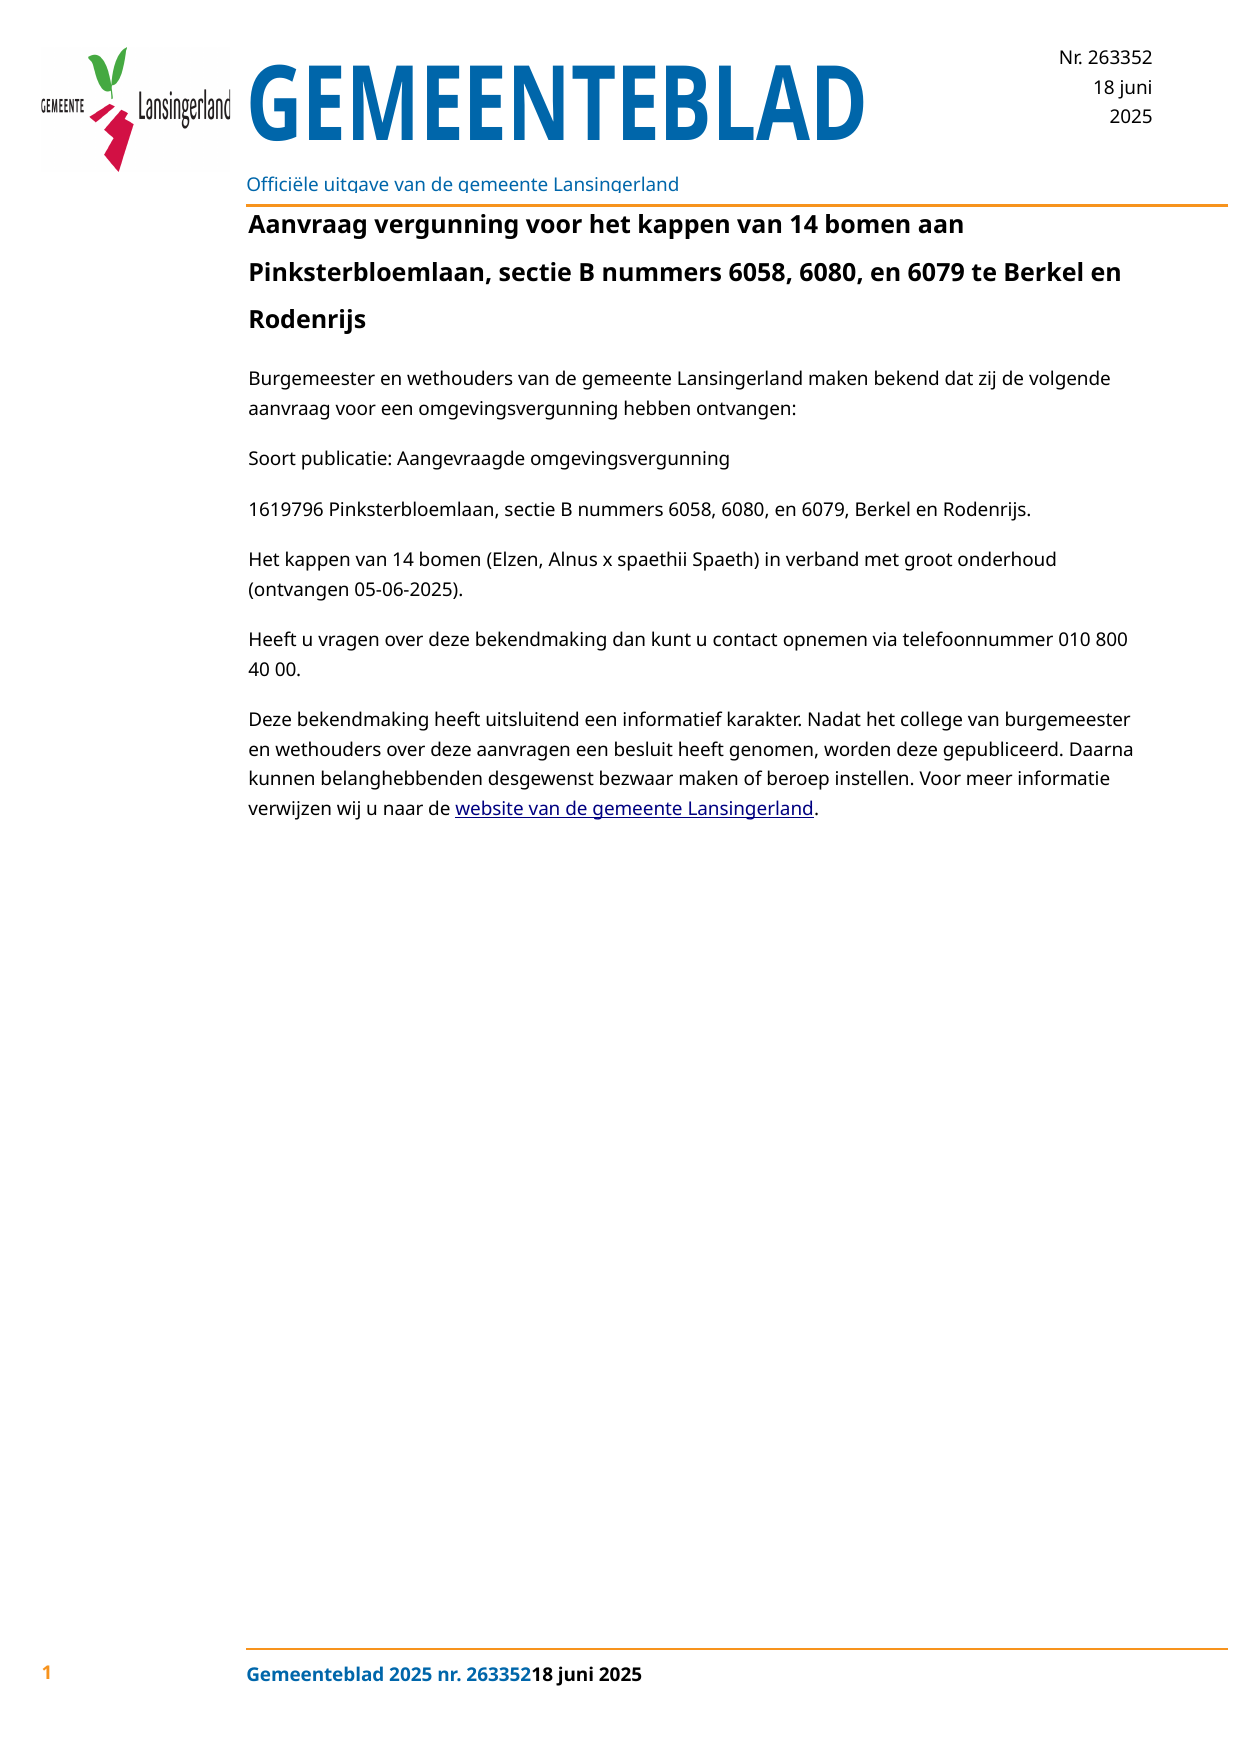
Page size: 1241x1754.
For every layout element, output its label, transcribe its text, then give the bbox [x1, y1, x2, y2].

picture [41, 47, 231, 172]
text Het kappen van 14 bomen (Elzen, Alnus x spaethii Spaeth) in verband met groot onderhoud (ontvangen 05-06-2025). [248, 546, 1152, 602]
text Deze bekendmaking heeft uitsluitend een informatief karakter. Nadat het college van burgemeester en wethouders over deze aanvragen een besluit heeft genomen, worden deze gepubliceerd. Daarna kunnen belanghebbenden desgewenst bezwaar maken of beroep instellen. Voor meer informatie verwijzen wij u naar de website van de gemeente Lansingerland. [248, 706, 1152, 821]
text Heeft u vragen over deze bekendmaking dan kunt u contact opnemen via telefoonnummer 010 800 40 00. [248, 626, 1152, 682]
text Burgemeester en wethouders van de gemeente Lansingerland maken bekend dat zij de volgende aanvraag voor een omgevingsvergunning hebben ontvangen: [248, 366, 1152, 421]
text Soort publicatie: Aangevraagde omgevingsvergunning [248, 446, 1152, 471]
text 1619796 Pinksterbloemlaan, sectie B nummers 6058, 6080, en 6079, Berkel en Rodenrijs. [248, 496, 1152, 522]
text Aanvraag vergunning voor het kappen van 14 bomen aan Pinksterbloemlaan, sectie B nummers 6058, 6080, en 6079 te Berkel en Rodenrijs [248, 207, 1152, 336]
